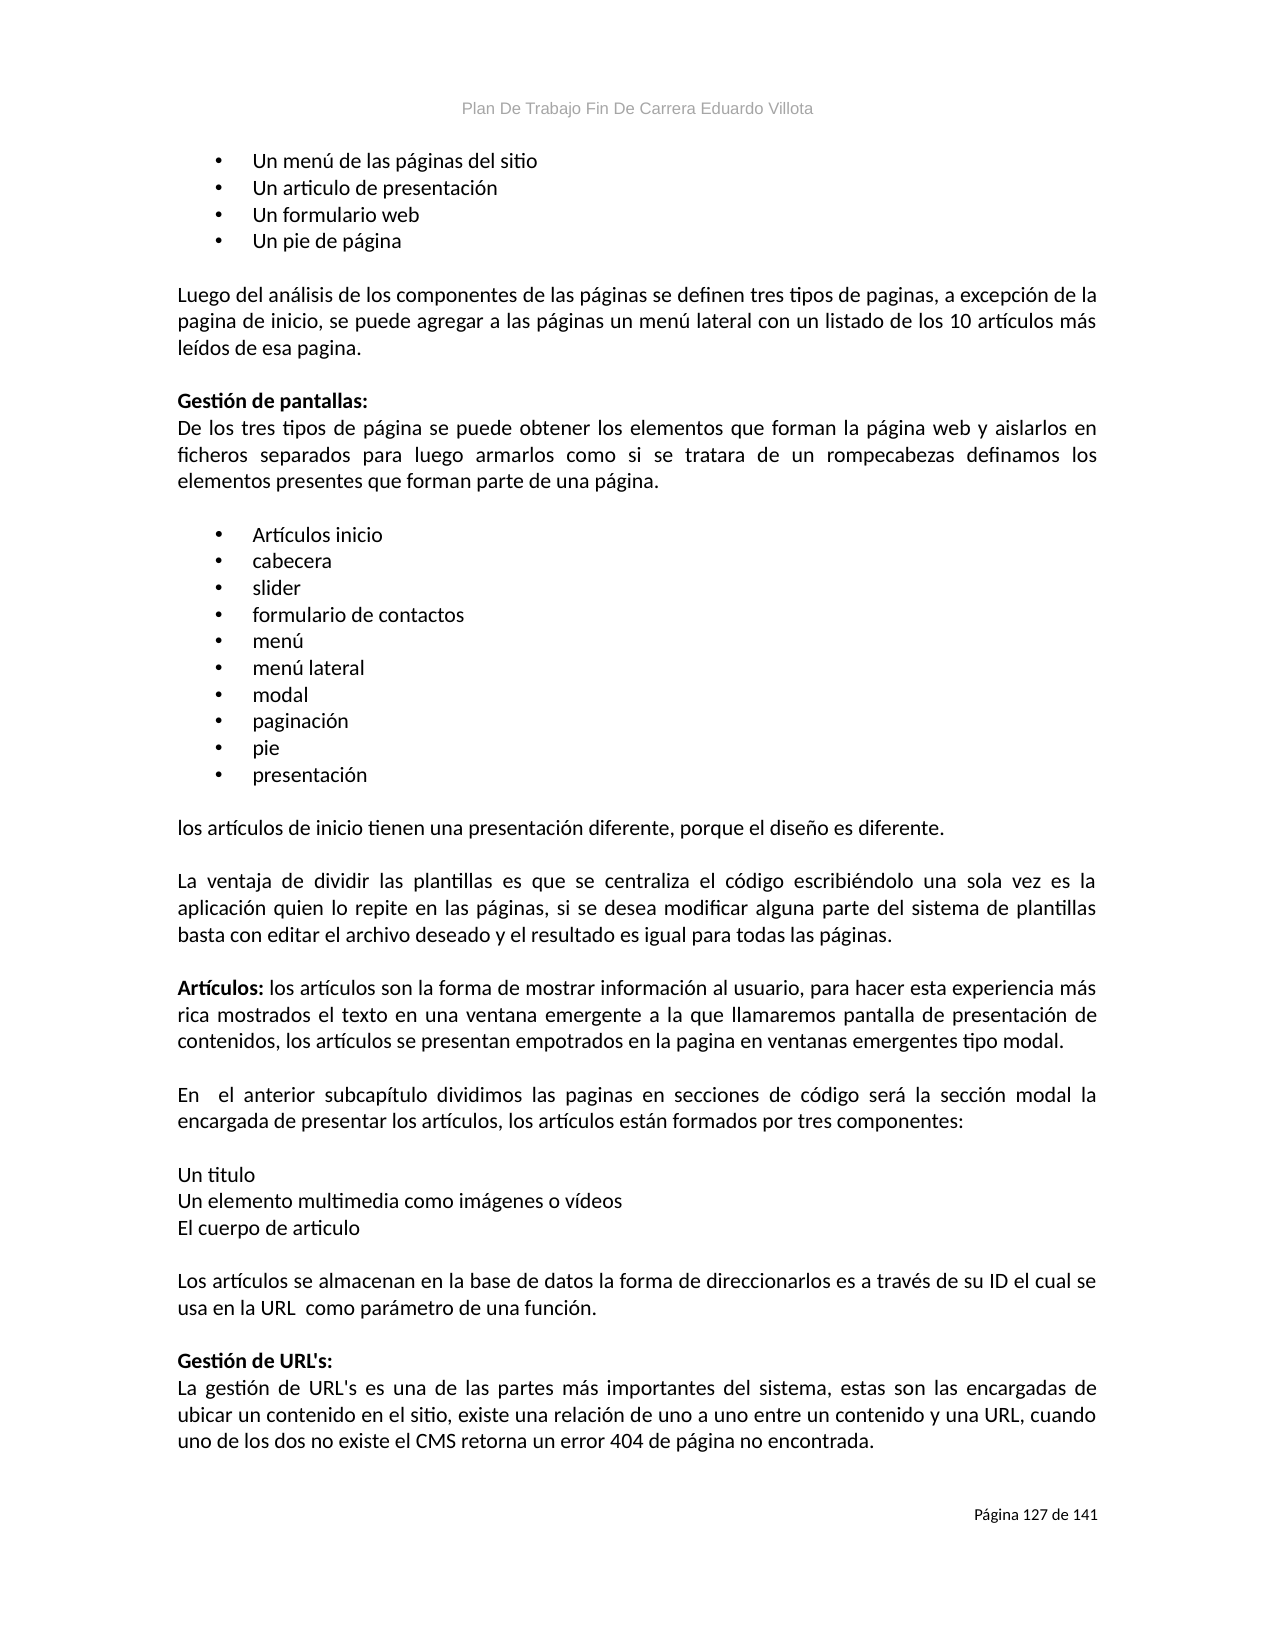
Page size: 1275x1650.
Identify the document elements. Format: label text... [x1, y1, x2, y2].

list modal [215, 681, 1098, 708]
text En el anterior subcapítulo dividimos las paginas en secciones de código será la sección modal la encargada de presentar los artículos, los artículos están formados por tres componentes: [177, 1081, 1098, 1134]
text La gestión de URL's es una de las partes más importantes del sistema, estas son las encargadas de ubicar un contenido en el sitio, existe una relación de uno a uno entre un contenido y una URL, cuando uno de los dos no existe el CMS retorna un error 404 de página no encontrada. [177, 1374, 1098, 1454]
list pie [215, 734, 1098, 761]
list Un pie de página [215, 228, 1098, 254]
text Luego del análisis de los componentes de las páginas se definen tres tipos de paginas, a excepción de la pagina de inicio, se puede agregar a las páginas un menú lateral con un listado de los 10 artículos más leídos de esa pagina. [177, 281, 1098, 361]
list Artículos inicio [215, 521, 1098, 548]
text Un titulo [177, 1161, 1098, 1188]
list Un menú de las páginas del sitio [215, 148, 1098, 174]
text El cuerpo de articulo [177, 1214, 1098, 1241]
list menú [215, 628, 1098, 654]
text Los artículos se almacenan en la base de datos la forma de direccionarlos es a través de su ID el cual se usa en la URL como parámetro de una función. [177, 1268, 1098, 1321]
text Gestión de URL's: [177, 1348, 1098, 1374]
text Gestión de pantallas: [177, 388, 1098, 414]
list Un formulario web [215, 201, 1098, 228]
list slider [215, 574, 1098, 601]
text los artículos de inicio tienen una presentación diferente, porque el diseño es diferente. [177, 814, 1098, 841]
text Artículos: los artículos son la forma de mostrar información al usuario, para hacer esta experiencia más rica mostrados el texto en una ventana emergente a la que llamaremos pantalla de presentación de contenidos, los artículos se presentan empotrados en la pagina en ventanas emergentes tipo modal. [177, 974, 1098, 1054]
list cabecera [215, 548, 1098, 574]
text Un elemento multimedia como imágenes o vídeos [177, 1188, 1098, 1214]
text La ventaja de dividir las plantillas es que se centraliza el código escribiéndolo una sola vez es la aplicación quien lo repite en las páginas, si se desea modificar alguna parte del sistema de plantillas basta con editar el archivo deseado y el resultado es igual para todas las páginas. [177, 868, 1098, 948]
list presentación [215, 761, 1098, 788]
list paginación [215, 708, 1098, 734]
list formulario de contactos [215, 601, 1098, 628]
text De los tres tipos de página se puede obtener los elementos que forman la página web y aislarlos en ficheros separados para luego armarlos como si se tratara de un rompecabezas definamos los elementos presentes que forman parte de una página. [177, 414, 1098, 494]
list menú lateral [215, 654, 1098, 681]
list Un articulo de presentación [215, 174, 1098, 201]
